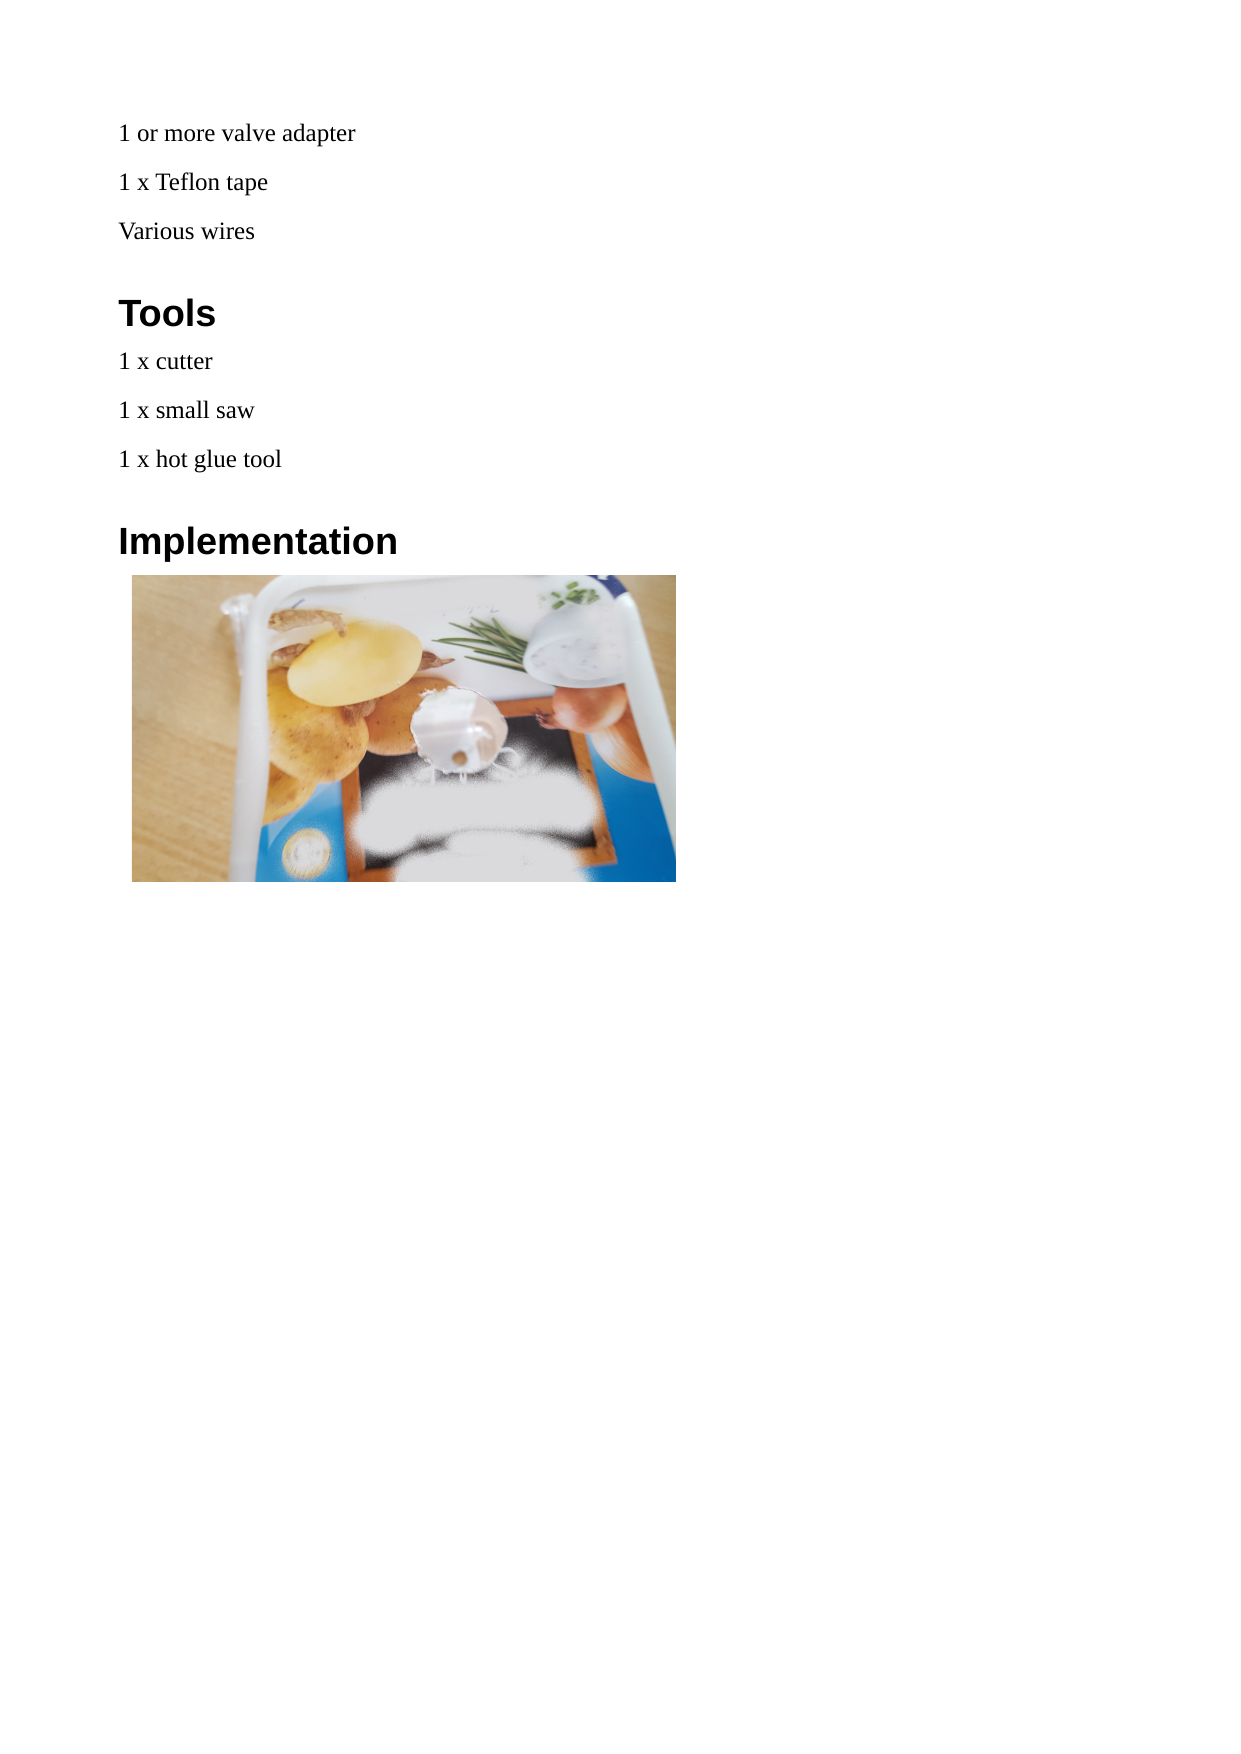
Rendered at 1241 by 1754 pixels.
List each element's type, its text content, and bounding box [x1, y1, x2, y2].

subtitle Implementation [118, 519, 1122, 562]
text 1 or more valve adapter [118, 118, 1122, 147]
text Various wires [118, 216, 1122, 245]
text 1 x cutter [118, 346, 1122, 375]
picture [131, 575, 676, 882]
text 1 x hot glue tool [118, 444, 1122, 473]
text 1 x small saw [118, 396, 1122, 424]
text 1 x Teflon tape [118, 167, 1122, 196]
subtitle Tools [118, 290, 1122, 334]
